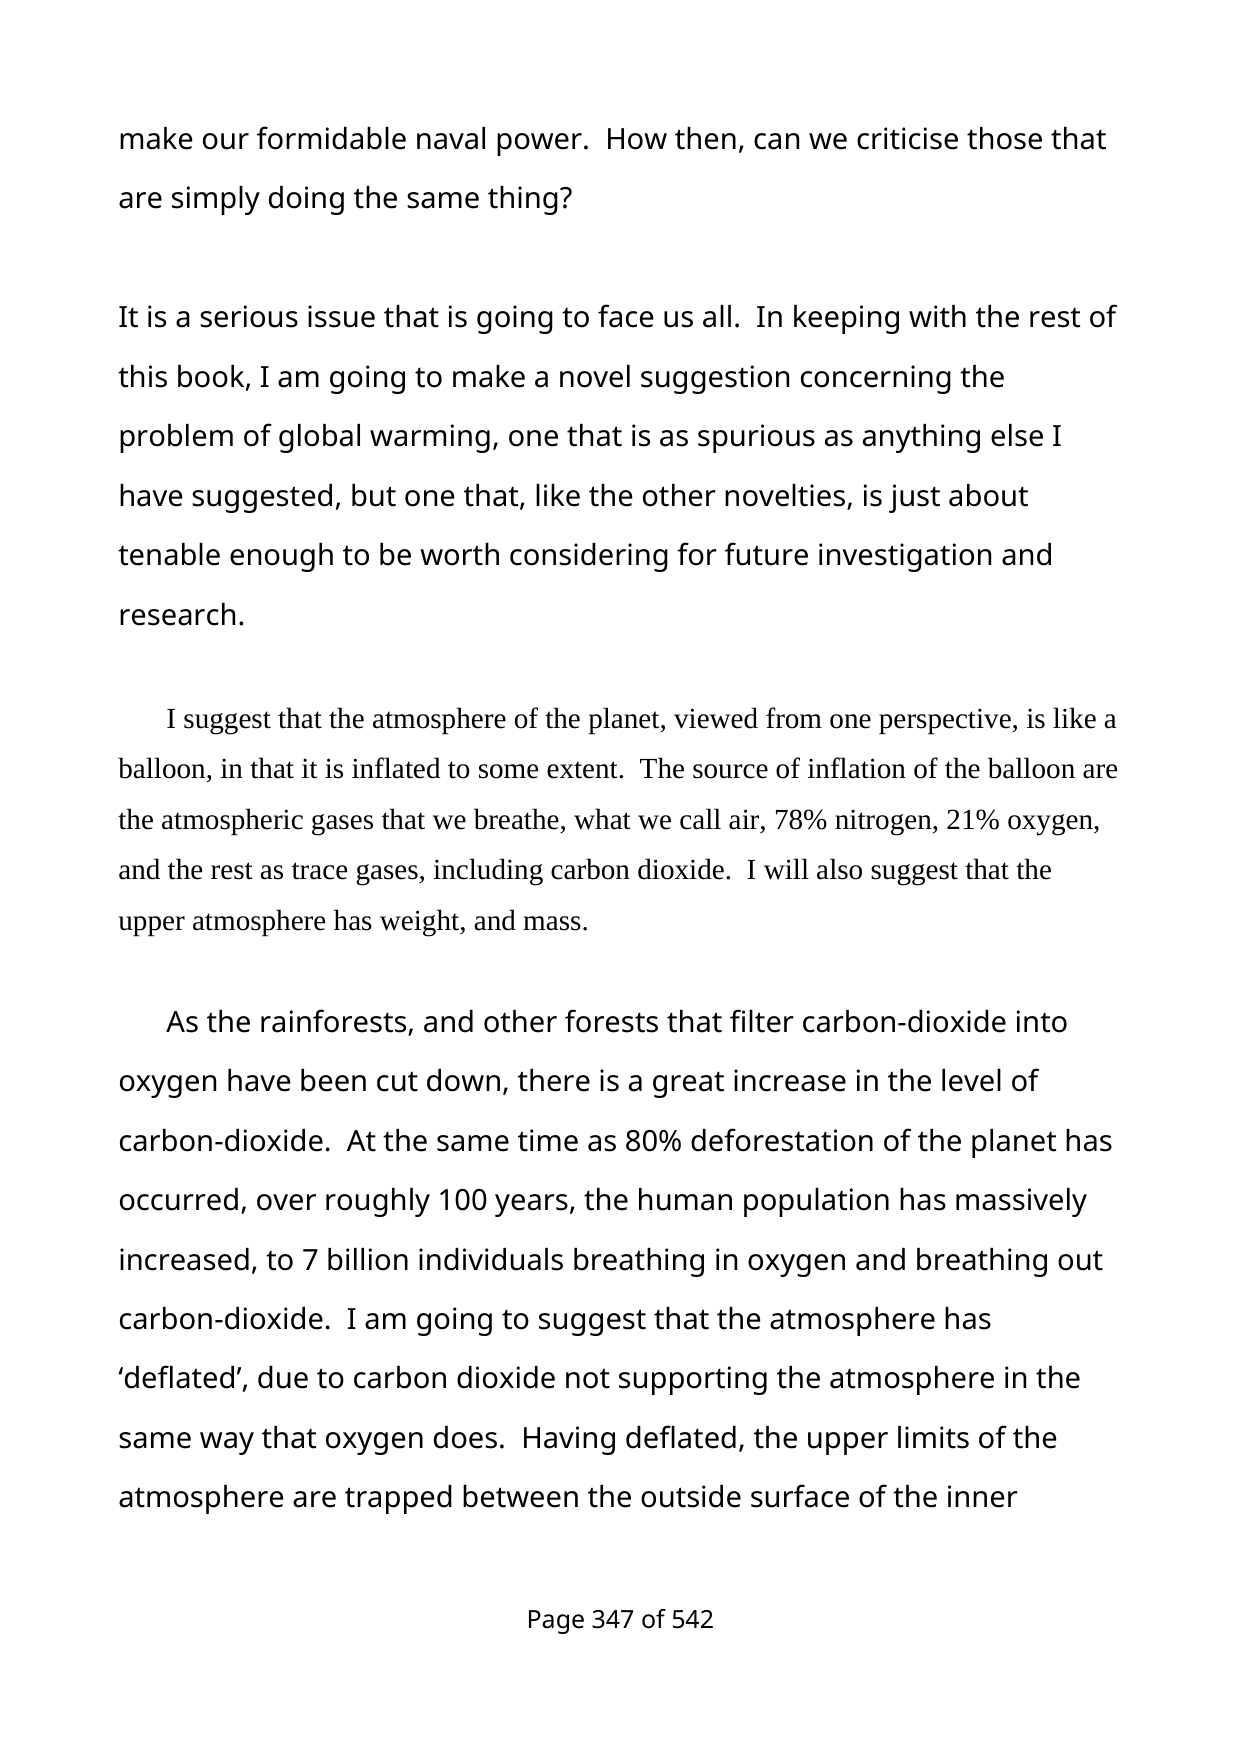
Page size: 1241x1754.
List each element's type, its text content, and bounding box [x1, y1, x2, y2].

text I suggest that the atmosphere of the planet, viewed from one perspective, is like a balloon, in that it is inflated to some extent. The source of inflation of the balloon are the atmospheric gases that we breathe, what we call air, 78% nitrogen, 21% oxygen, and the rest as trace gases, including carbon dioxide. I will also suggest that the upper atmosphere has weight, and mass. [118, 701, 1122, 936]
text make our formidable naval power. How then, can we criticise those that are simply doing the same thing? It is a serious issue that is going to face us all. In keeping with the rest of this book, I am going to make a novel suggestion concerning the problem of global warming, one that is as spurious as anything else I have suggested, but one that, like the other novelties, is just about tenable enough to be worth considering for future investigation and research. [118, 118, 1122, 634]
text As the rainforests, and other forests that filter carbon-dioxide into oxygen have been cut down, there is a great increase in the level of carbon-dioxide. At the same time as 80% deforestation of the planet has occurred, over roughly 100 years, the human population has massively increased, to 7 billion individuals breathing in oxygen and breathing out carbon-dioxide. I am going to suggest that the atmosphere has ‘deflated’, due to carbon dioxide not supporting the atmosphere in the same way that oxygen does. Having deflated, the upper limits of the atmosphere are trapped between the outside surface of the inner [118, 1001, 1122, 1516]
